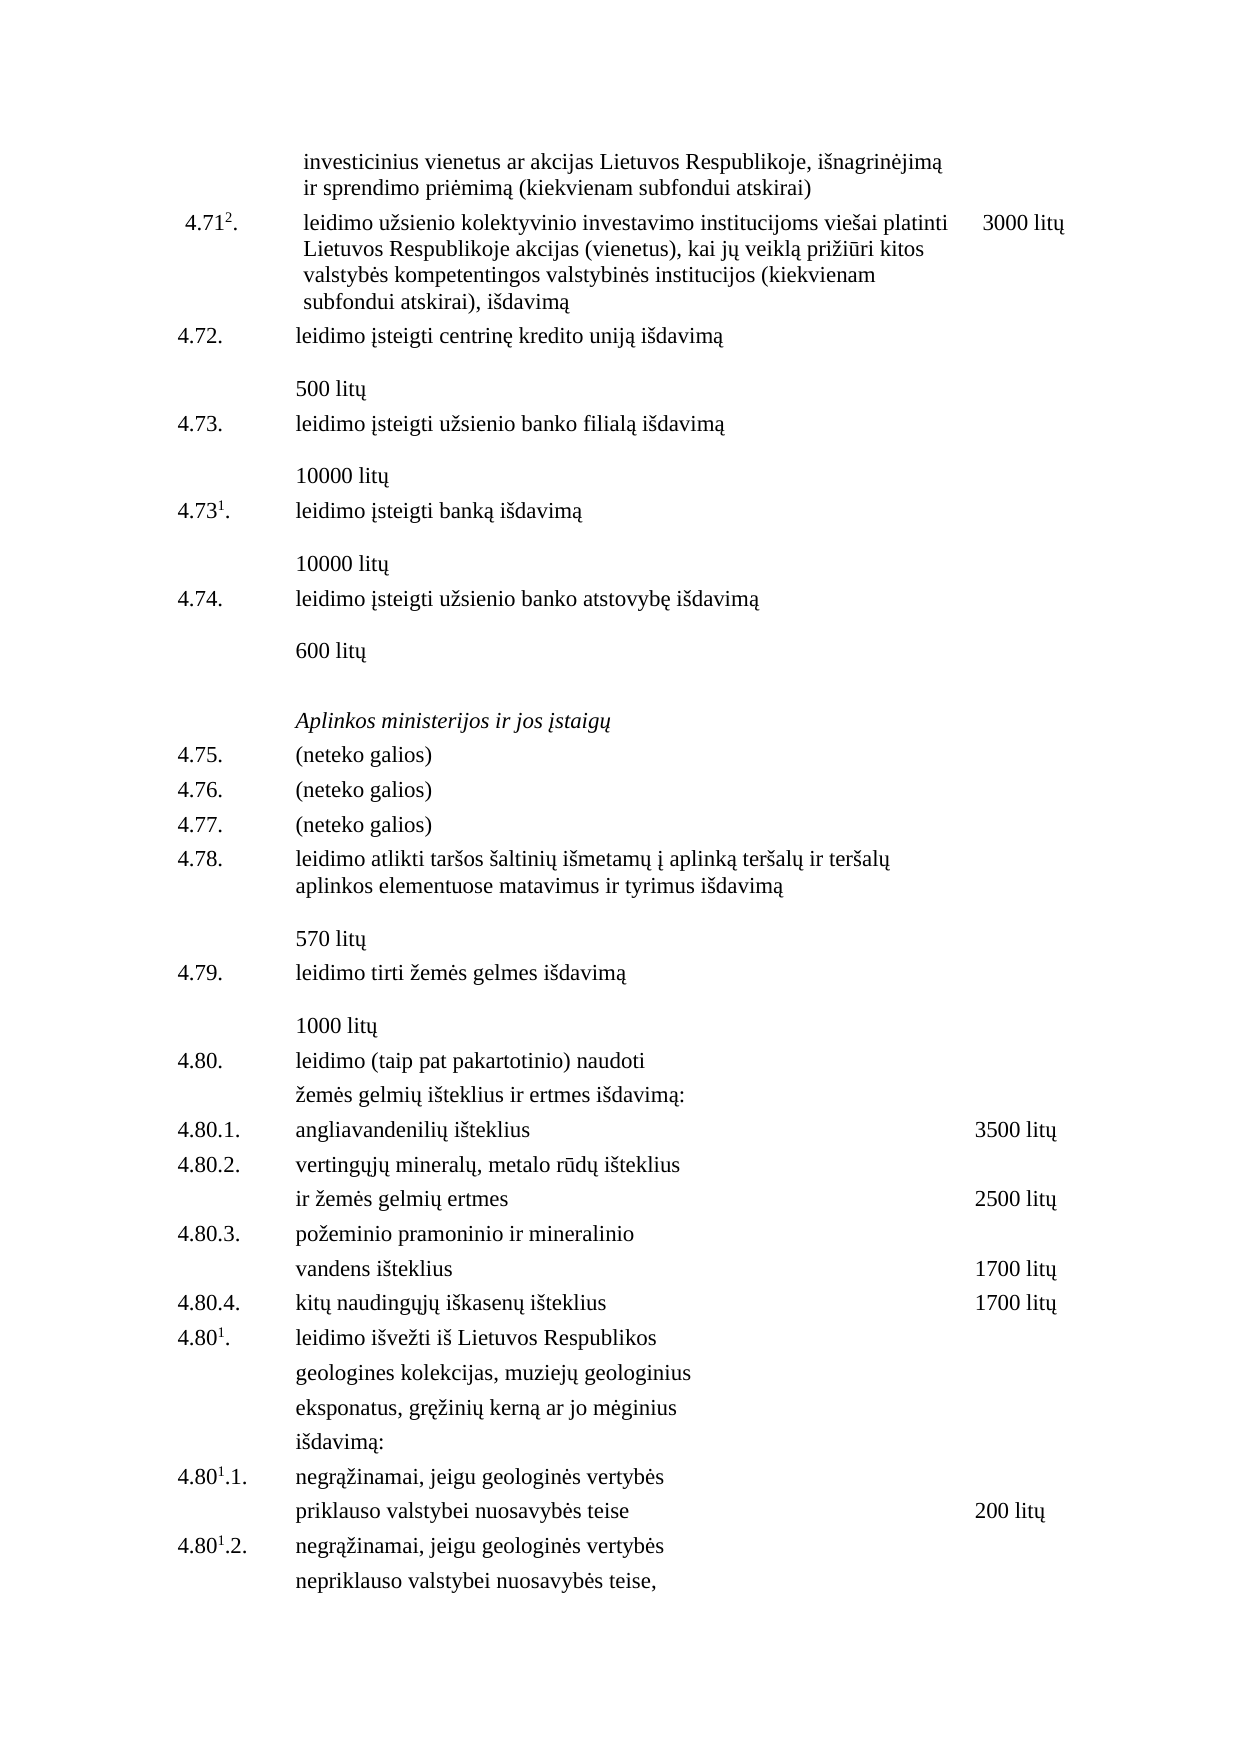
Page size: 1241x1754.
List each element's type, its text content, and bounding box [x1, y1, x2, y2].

table_cell 3000 litų [971, 209, 1129, 322]
text ir žemės gelmių ertmes 2500 litų [177, 1185, 1122, 1212]
text 4.80.2. vertingųjų mineralų, metalo rūdų išteklius [177, 1151, 1122, 1177]
text 4.80.3. požeminio pramoninio ir mineralinio [177, 1220, 1122, 1246]
text 4.75. (neteko galios) [177, 741, 945, 768]
text 4.74. leidimo įsteigti užsienio banko atstovybę išdavimą 600 litų [177, 585, 945, 664]
text 4.79. leidimo tirti žemės gelmes išdavimą 1000 litų [177, 959, 945, 1038]
table_cell leidimo užsienio kolektyvinio investavimo institucijoms viešai platinti Lietuvos Respublikoje akcijas (vienetus), kai jų veiklą prižiūri kitos valstybės kompetentingos valstybinės institucijos (kiekvienam subfondui atskirai), išdavimą [292, 209, 971, 322]
text 4.78. leidimo atlikti taršos šaltinių išmetamų į aplinką teršalų ir teršalų aplinkos elementuose matavimus ir tyrimus išdavimą 570 litų [177, 846, 930, 951]
table_header [971, 148, 1129, 209]
text 4.731. leidimo įsteigti banką išdavimą 10000 litų [177, 497, 945, 576]
text 4.801.2. negrąžinamai, jeigu geologinės vertybės [177, 1532, 1122, 1559]
text geologines kolekcijas, muziejų geologinius [177, 1359, 1122, 1385]
table_header investicinius vienetus ar akcijas Lietuvos Respublikoje, išnagrinėjimą ir sprendimo priėmimą (kiekvienam subfondui atskirai) [292, 148, 971, 209]
table_cell 4.712. [174, 209, 292, 322]
text vandens išteklius 1700 litų [177, 1255, 1122, 1281]
text žemės gelmių išteklius ir ertmes išdavimą: [177, 1081, 1122, 1108]
text Aplinkos ministerijos ir jos įstaigų [177, 707, 945, 733]
text eksponatus, gręžinių kerną ar jo mėginius [177, 1393, 1122, 1420]
text nepriklauso valstybei nuosavybės teise, [177, 1567, 1122, 1593]
text išdavimą: [177, 1428, 1122, 1454]
text 4.80. leidimo (taip pat pakartotinio) naudoti [177, 1047, 1122, 1073]
text 4.80.1. angliavandenilių išteklius 3500 litų [177, 1116, 1122, 1142]
text 4.801.1. negrąžinamai, jeigu geologinės vertybės [177, 1463, 1122, 1489]
text 4.801. leidimo išvežti iš Lietuvos Respublikos [177, 1324, 1122, 1351]
text 4.76. (neteko galios) [177, 776, 945, 802]
text 4.72. leidimo įsteigti centrinę kredito uniją išdavimą 500 litų [177, 322, 945, 402]
text priklauso valstybei nuosavybės teise 200 litų [177, 1498, 1122, 1524]
table_header [174, 148, 292, 209]
text 4.80.4. kitų naudingųjų iškasenų išteklius 1700 litų [177, 1289, 1122, 1316]
text 4.73. leidimo įsteigti užsienio banko filialą išdavimą 10000 litų [177, 410, 945, 489]
text 4.77. (neteko galios) [177, 811, 945, 837]
